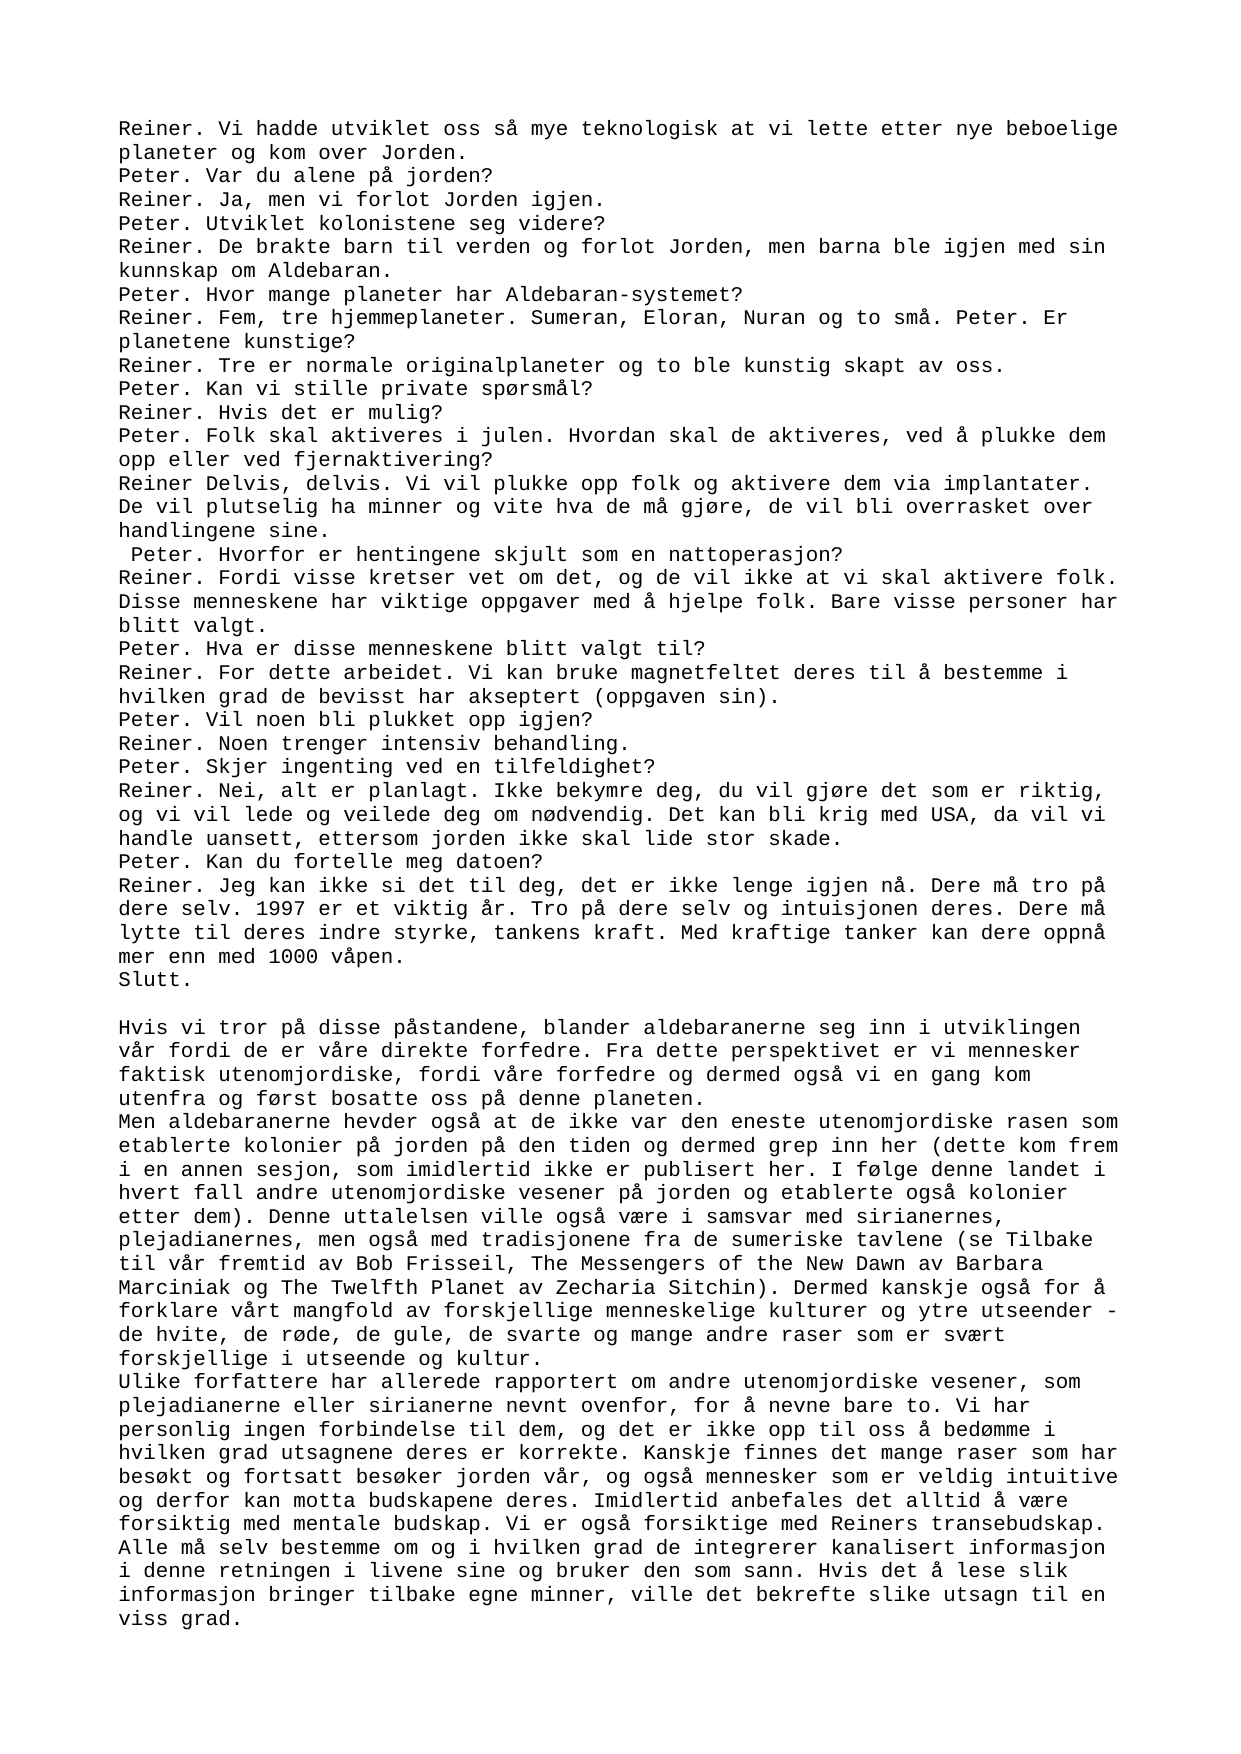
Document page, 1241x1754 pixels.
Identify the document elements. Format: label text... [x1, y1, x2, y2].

text Peter. Folk skal aktiveres i julen. Hvordan skal de aktiveres, ved å plukke dem opp eller ved fjernaktivering? [118, 426, 1122, 473]
text Peter. Kan vi stille private spørsmål? [118, 378, 1122, 402]
text Peter. Var du alene på jorden? [118, 165, 1122, 189]
text Reiner. Ja, men vi forlot Jorden igjen. [118, 189, 1122, 213]
text Reiner. Fem, tre hjemmeplaneter. Sumeran, Eloran, Nuran og to små. Peter. Er planetene kunstige? [118, 307, 1122, 354]
text Peter. Hvorfor er hentingene skjult som en nattoperasjon? [118, 544, 1122, 567]
text Peter. Utviklet kolonistene seg videre? [118, 213, 1122, 236]
text Reiner. Noen trenger intensiv behandling. [118, 733, 1122, 757]
text Hvis vi tror på disse påstandene, blander aldebaranerne seg inn i utviklingen vår fordi de er våre direkte forfedre. Fra dette perspektivet er vi mennesker faktisk utenomjordiske, fordi våre forfedre og dermed også vi en gang kom utenfra og først bosatte oss på denne planeten. [118, 1017, 1122, 1111]
text Reiner. Hvis det er mulig? [118, 402, 1122, 426]
text Reiner. Vi hadde utviklet oss så mye teknologisk at vi lette etter nye beboelige planeter og kom over Jorden. [118, 118, 1122, 165]
text Reiner. Jeg kan ikke si det til deg, det er ikke lenge igjen nå. Dere må tro på dere selv. 1997 er et viktig år. Tro på dere selv og intuisjonen deres. Dere må lytte til deres indre styrke, tankens kraft. Med kraftige tanker kan dere oppnå mer enn med 1000 våpen. [118, 875, 1122, 969]
text Reiner. Fordi visse kretser vet om det, og de vil ikke at vi skal aktivere folk. Disse menneskene har viktige oppgaver med å hjelpe folk. Bare visse personer har blitt valgt. [118, 567, 1122, 638]
text Reiner Delvis, delvis. Vi vil plukke opp folk og aktivere dem via implantater. De vil plutselig ha minner og vite hva de må gjøre, de vil bli overrasket over handlingene sine. [118, 473, 1122, 544]
text Peter. Hvor mange planeter har Aldebaran-systemet? [118, 284, 1122, 307]
text Reiner. De brakte barn til verden og forlot Jorden, men barna ble igjen med sin kunnskap om Aldebaran. [118, 236, 1122, 284]
text Men aldebaranerne hevder også at de ikke var den eneste utenomjordiske rasen som etablerte kolonier på jorden på den tiden og dermed grep inn her (dette kom frem i en annen sesjon, som imidlertid ikke er publisert her. I følge denne landet i hvert fall andre utenomjordiske vesener på jorden og etablerte også kolonier etter dem). Denne uttalelsen ville også være i samsvar med sirianernes, plejadianernes, men også med tradisjonene fra de sumeriske tavlene (se Tilbake til vår fremtid av Bob Frisseil, The Messengers of the New Dawn av Barbara Marciniak og The Twelfth Planet av Zecharia Sitchin). Dermed kanskje også for å forklare vårt mangfold av forskjellige menneskelige kulturer og ytre utseender - de hvite, de røde, de gule, de svarte og mange andre raser som er svært forskjellige i utseende og kultur. [118, 1111, 1122, 1371]
text Ulike forfattere har allerede rapportert om andre utenomjordiske vesener, som plejadianerne eller sirianerne nevnt ovenfor, for å nevne bare to. Vi har personlig ingen forbindelse til dem, og det er ikke opp til oss å bedømme i hvilken grad utsagnene deres er korrekte. Kanskje finnes det mange raser som har besøkt og fortsatt besøker jorden vår, og også mennesker som er veldig intuitive og derfor kan motta budskapene deres. Imidlertid anbefales det alltid å være forsiktig med mentale budskap. Vi er også forsiktige med Reiners transebudskap. Alle må selv bestemme om og i hvilken grad de integrerer kanalisert informasjon i denne retningen i livene sine og bruker den som sann. Hvis det å lese slik informasjon bringer tilbake egne minner, ville det bekrefte slike utsagn til en viss grad. [118, 1371, 1122, 1631]
text Peter. Vil noen bli plukket opp igjen? [118, 709, 1122, 733]
text Peter. Hva er disse menneskene blitt valgt til? [118, 638, 1122, 662]
text Slutt. [118, 969, 1122, 993]
text Reiner. Tre er normale originalplaneter og to ble kunstig skapt av oss. [118, 354, 1122, 378]
text Peter. Skjer ingenting ved en tilfeldighet? [118, 757, 1122, 780]
text Reiner. For dette arbeidet. Vi kan bruke magnetfeltet deres til å bestemme i hvilken grad de bevisst har akseptert (oppgaven sin). [118, 662, 1122, 709]
text Reiner. Nei, alt er planlagt. Ikke bekymre deg, du vil gjøre det som er riktig, og vi vil lede og veilede deg om nødvendig. Det kan bli krig med USA, da vil vi handle uansett, ettersom jorden ikke skal lide stor skade. [118, 780, 1122, 851]
text Peter. Kan du fortelle meg datoen? [118, 851, 1122, 875]
